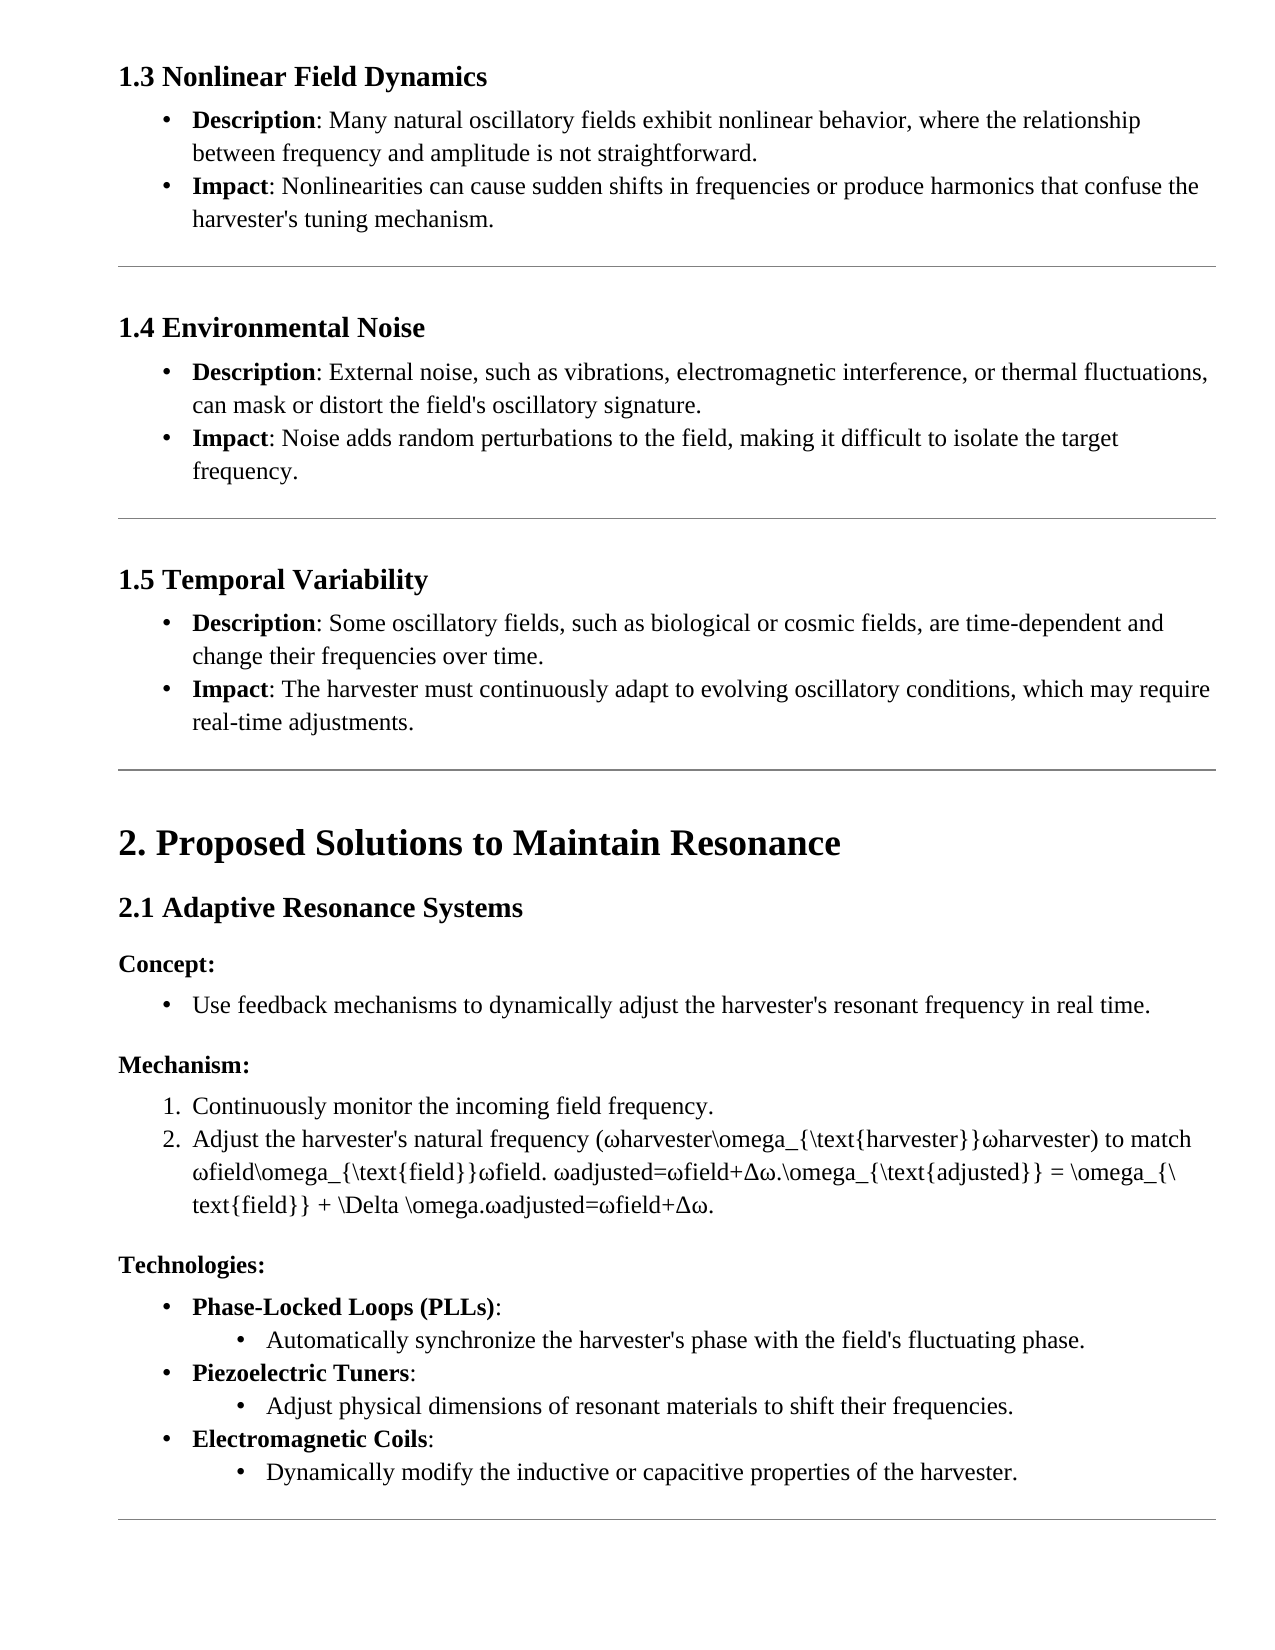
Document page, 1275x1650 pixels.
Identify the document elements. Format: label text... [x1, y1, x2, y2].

subtitle Technologies: [118, 1251, 1216, 1279]
list Electromagnetic Coils: [162, 1424, 1216, 1453]
list Adjust the harvester's natural frequency (ωharvester\omega_{\text{harvester}}ωharvester​) to match ωfield\omega_{\text{field}}ωfield​. ωadjusted=ωfield+Δω.\omega_{\text{adjusted}} = \omega_{\text{field}} + \Delta \omega.ωadjusted​=ωfield​+Δω. [162, 1124, 1216, 1219]
subtitle 2.1 Adaptive Resonance Systems [118, 890, 1216, 924]
list Impact: Nonlinearities can cause sudden shifts in frequencies or produce harmonics that confuse the harvester's tuning mechanism. [162, 171, 1216, 233]
list Impact: Noise adds random perturbations to the field, making it difficult to isolate the target frequency. [162, 423, 1216, 484]
list Continuously monitor the incoming field frequency. [162, 1091, 1216, 1120]
subtitle Concept: [118, 949, 1216, 977]
list Phase-Locked Loops (PLLs): [162, 1292, 1216, 1321]
subtitle 2. Proposed Solutions to Maintain Resonance [118, 820, 1216, 863]
subtitle 1.5 Temporal Variability [118, 562, 1216, 596]
subtitle 1.3 Nonlinear Field Dynamics [118, 59, 1216, 93]
subtitle 1.4 Environmental Noise [118, 311, 1216, 344]
list Description: Some oscillatory fields, such as biological or cosmic fields, are time-dependent and change their frequencies over time. [162, 608, 1216, 670]
list Automatically synchronize the harvester's phase with the field's fluctuating phase. [236, 1325, 1216, 1353]
subtitle Mechanism: [118, 1050, 1216, 1079]
list Piezoelectric Tuners: [162, 1358, 1216, 1387]
list Impact: The harvester must continuously adapt to evolving oscillatory conditions, which may require real-time adjustments. [162, 674, 1216, 736]
list Description: Many natural oscillatory fields exhibit nonlinear behavior, where the relationship between frequency and amplitude is not straightforward. [162, 105, 1216, 167]
list Use feedback mechanisms to dynamically adjust the harvester's resonant frequency in real time. [162, 990, 1216, 1019]
list Adjust physical dimensions of resonant materials to shift their frequencies. [236, 1391, 1216, 1419]
list Dynamically modify the inductive or capacitive properties of the harvester. [236, 1457, 1216, 1486]
list Description: External noise, such as vibrations, electromagnetic interference, or thermal fluctuations, can mask or distort the field's oscillatory signature. [162, 357, 1216, 418]
